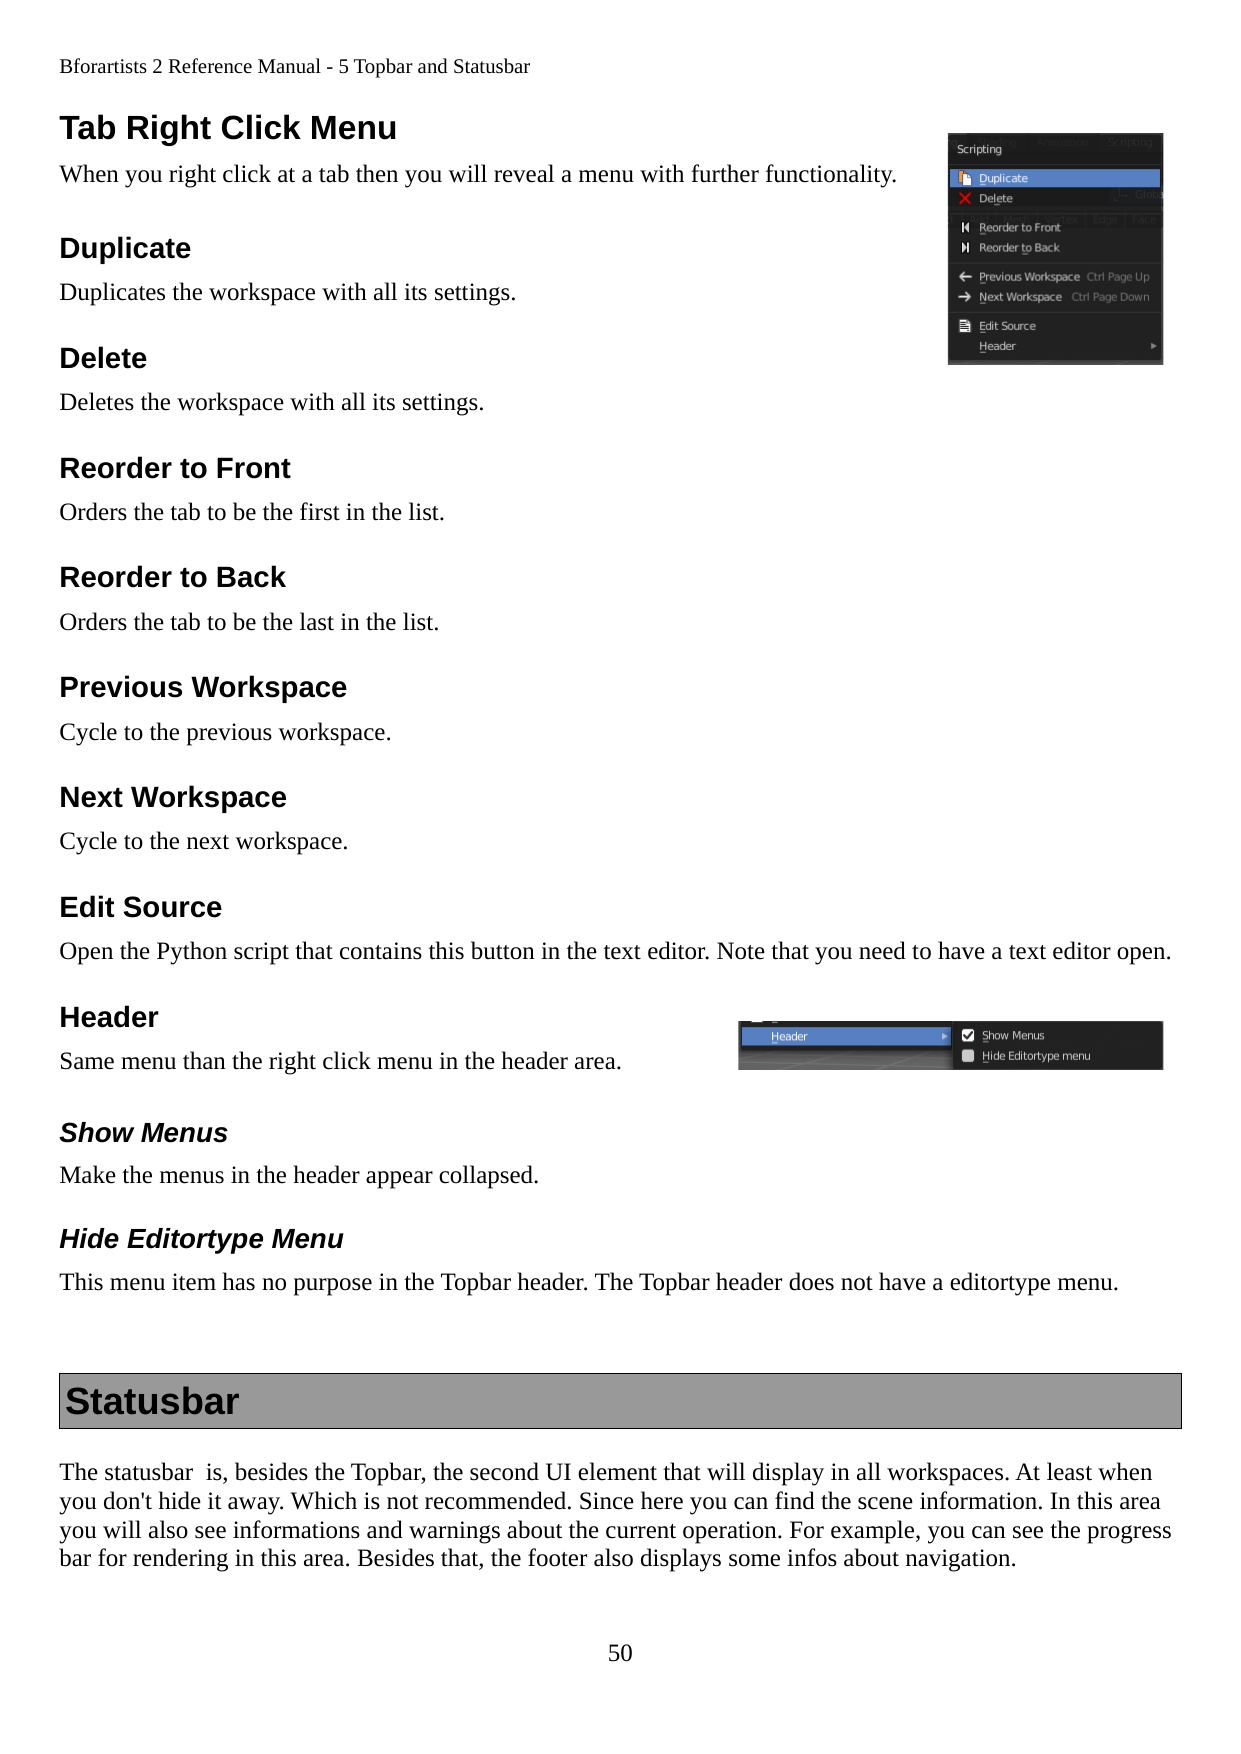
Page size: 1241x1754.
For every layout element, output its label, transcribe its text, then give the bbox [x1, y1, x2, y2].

text Deletes the workspace with all its settings. [59, 387, 1181, 416]
text This menu item has no purpose in the Topbar header. The Topbar header does not have a editortype menu. [59, 1267, 1181, 1295]
subtitle [1164, 231, 1181, 264]
text Cycle to the next workspace. [59, 826, 1181, 855]
subtitle Delete [59, 341, 1181, 374]
text Duplicates the workspace with all its settings. [59, 277, 947, 306]
text Same menu than the right click menu in the header area. [59, 1046, 1181, 1075]
table_header Statusbar [60, 1374, 1181, 1428]
text When you right click at a tab then you will reveal a menu with further functionality. [59, 159, 947, 187]
subtitle Reorder to Front [59, 451, 1181, 484]
subtitle Duplicate [59, 231, 947, 264]
text Open the Python script that contains this button in the text editor. Note that you need to have a text editor open. [59, 936, 1181, 965]
text Make the menus in the header appear collapsed. [59, 1161, 1181, 1189]
text Cycle to the previous workspace. [59, 717, 1181, 745]
picture [947, 133, 1164, 365]
text Orders the tab to be the last in the list. [59, 607, 1181, 635]
subtitle Hide Editortype Menu [59, 1222, 1181, 1254]
subtitle Previous Workspace [59, 670, 1181, 704]
subtitle Tab Right Click Menu [59, 107, 1181, 146]
text The statusbar is, besides the Topbar, the second UI element that will display in all workspaces. At least when you don't hide it away. Which is not recommended. Since here you can find the scene information. In this area you will also see informations and warnings about the current operation. For example, you can see the progress bar for rendering in this area. Besides that, the footer also displays some infos about navigation. [59, 1457, 1181, 1572]
subtitle Show Menus [59, 1116, 1181, 1148]
subtitle Reorder to Back [59, 560, 1181, 594]
picture [738, 1021, 1164, 1070]
text Orders the tab to be the first in the list. [59, 497, 1181, 526]
subtitle Next Workspace [59, 780, 1181, 814]
subtitle Edit Source [59, 890, 1181, 924]
subtitle Header [59, 1000, 1181, 1034]
